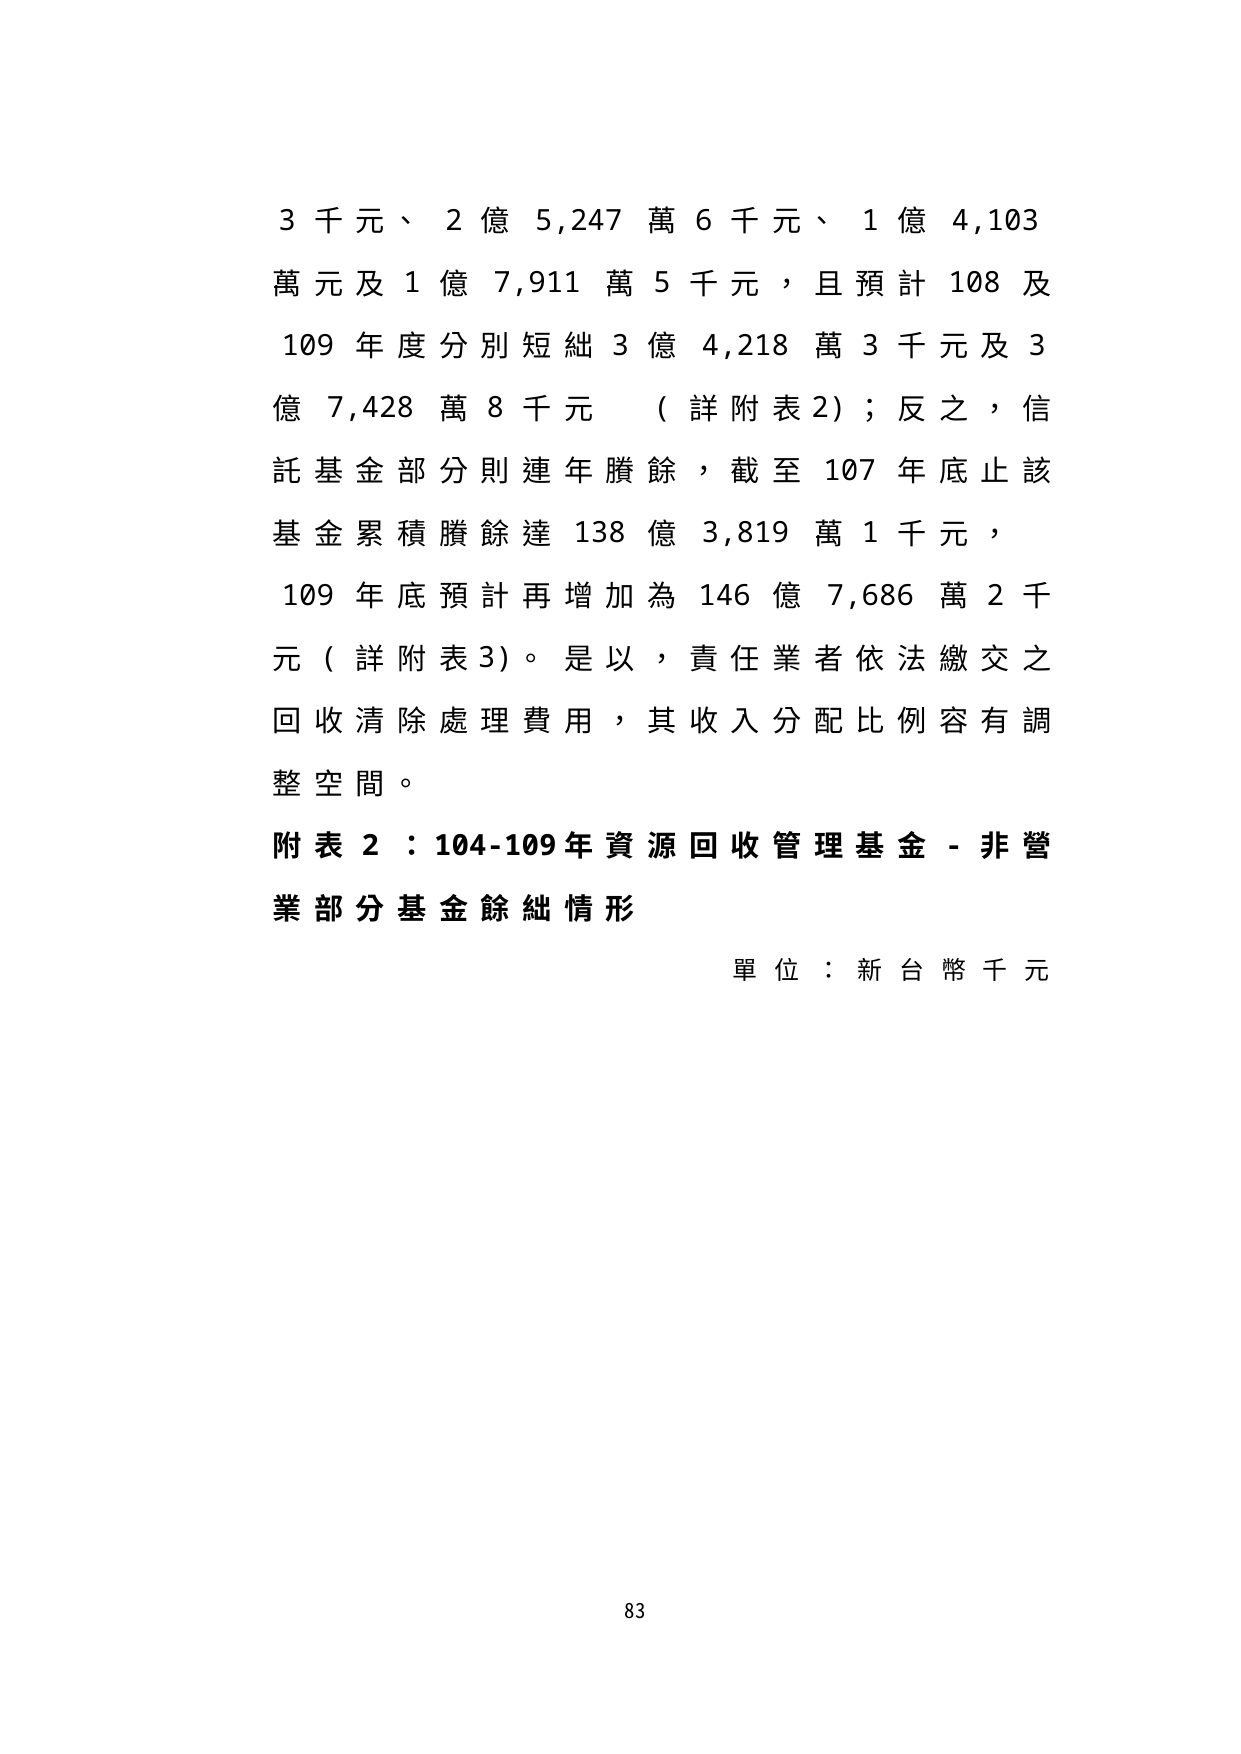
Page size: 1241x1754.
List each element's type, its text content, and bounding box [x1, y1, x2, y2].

text 3千元、2億5,247萬6千元、1億4,103萬元及1億7,911萬5千元，且預計108及109年度分別短絀3億4,218萬3千元及3億7,428萬8千元 (詳附表2)；反之，信託基金部分則連年賸餘，截至107年底止該基金累積賸餘達138億3,819萬1千元，109年底預計再增加為146億7,686萬2千元(詳附表3)。是以，責任業者依法繳交之回收清除處理費用，其收入分配比例容有調整空間。 [242, 177, 1058, 802]
text 單位：新台幣千元 [241, 927, 1058, 990]
text 附表2：104-109年資源回收管理基金-非營業部分基金餘絀情形 [241, 802, 1058, 927]
